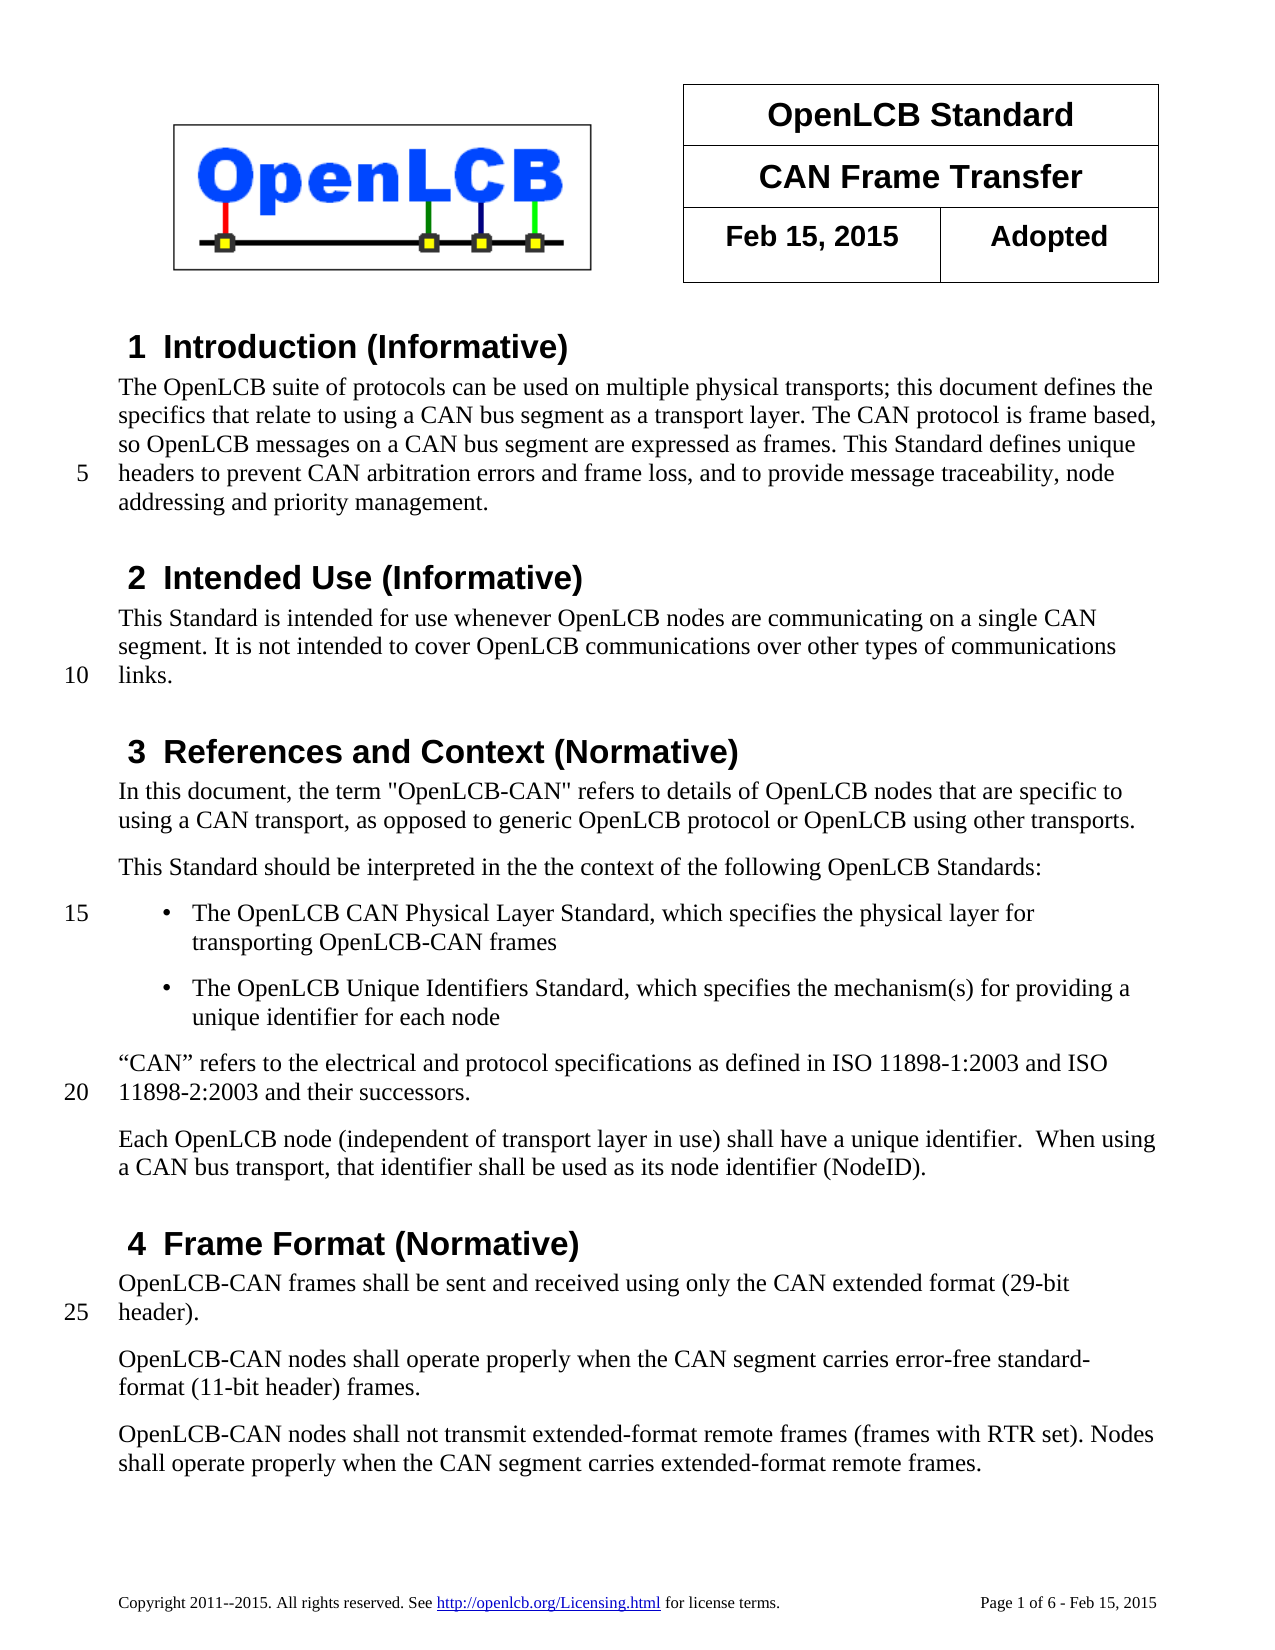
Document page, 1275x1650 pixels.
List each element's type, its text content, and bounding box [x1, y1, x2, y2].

text This Standard should be interpreted in the the context of the following OpenLCB Standards: [118, 852, 1157, 880]
subtitle References and Context (Normative) [118, 732, 1157, 770]
subtitle Frame Format (Normative) [118, 1224, 1157, 1262]
text “CAN” refers to the electrical and protocol specifications as defined in ISO 11898-1:2003 and ISO 11898-2:2003 and their successors. [118, 1048, 1157, 1106]
text In this document, the term "OpenLCB-CAN" refers to details of OpenLCB nodes that are specific to using a CAN transport, as opposed to generic OpenLCB protocol or OpenLCB using other transports. [118, 776, 1157, 834]
text OpenLCB-CAN nodes shall operate properly when the CAN segment carries error-free standard-format (11-bit header) frames. [118, 1344, 1157, 1401]
picture [172, 123, 593, 272]
subtitle Intended Use (Informative) [118, 558, 1157, 596]
text The OpenLCB suite of protocols can be used on multiple physical transports; this document defines the specifics that relate to using a CAN bus segment as a transport layer. The CAN protocol is frame based, so OpenLCB messages on a CAN bus segment are expressed as frames. This Standard defines unique headers to prevent CAN arbitration errors and frame loss, and to provide message traceability, node addressing and priority management. [118, 372, 1157, 515]
list The OpenLCB CAN Physical Layer Standard, which specifies the physical layer for transporting OpenLCB-CAN frames [162, 898, 1157, 956]
subtitle Introduction (Informative) [118, 327, 1157, 365]
list The OpenLCB Unique Identifiers Standard, which specifies the mechanism(s) for providing a unique identifier for each node [162, 973, 1157, 1031]
text Each OpenLCB node (independent of transport layer in use) shall have a unique identifier. When using a CAN bus transport, that identifier shall be used as its node identifier (NodeID). [118, 1124, 1157, 1181]
text This Standard is intended for use whenever OpenLCB nodes are communicating on a single CAN segment. It is not intended to cover OpenLCB communications over other types of communications links. [118, 603, 1157, 689]
text OpenLCB-CAN nodes shall not transmit extended-format remote frames (frames with RTR set). Nodes shall operate properly when the CAN segment carries extended-format remote frames. [118, 1419, 1157, 1476]
text OpenLCB-CAN frames shall be sent and received using only the CAN extended format (29-bit header). [118, 1268, 1157, 1326]
